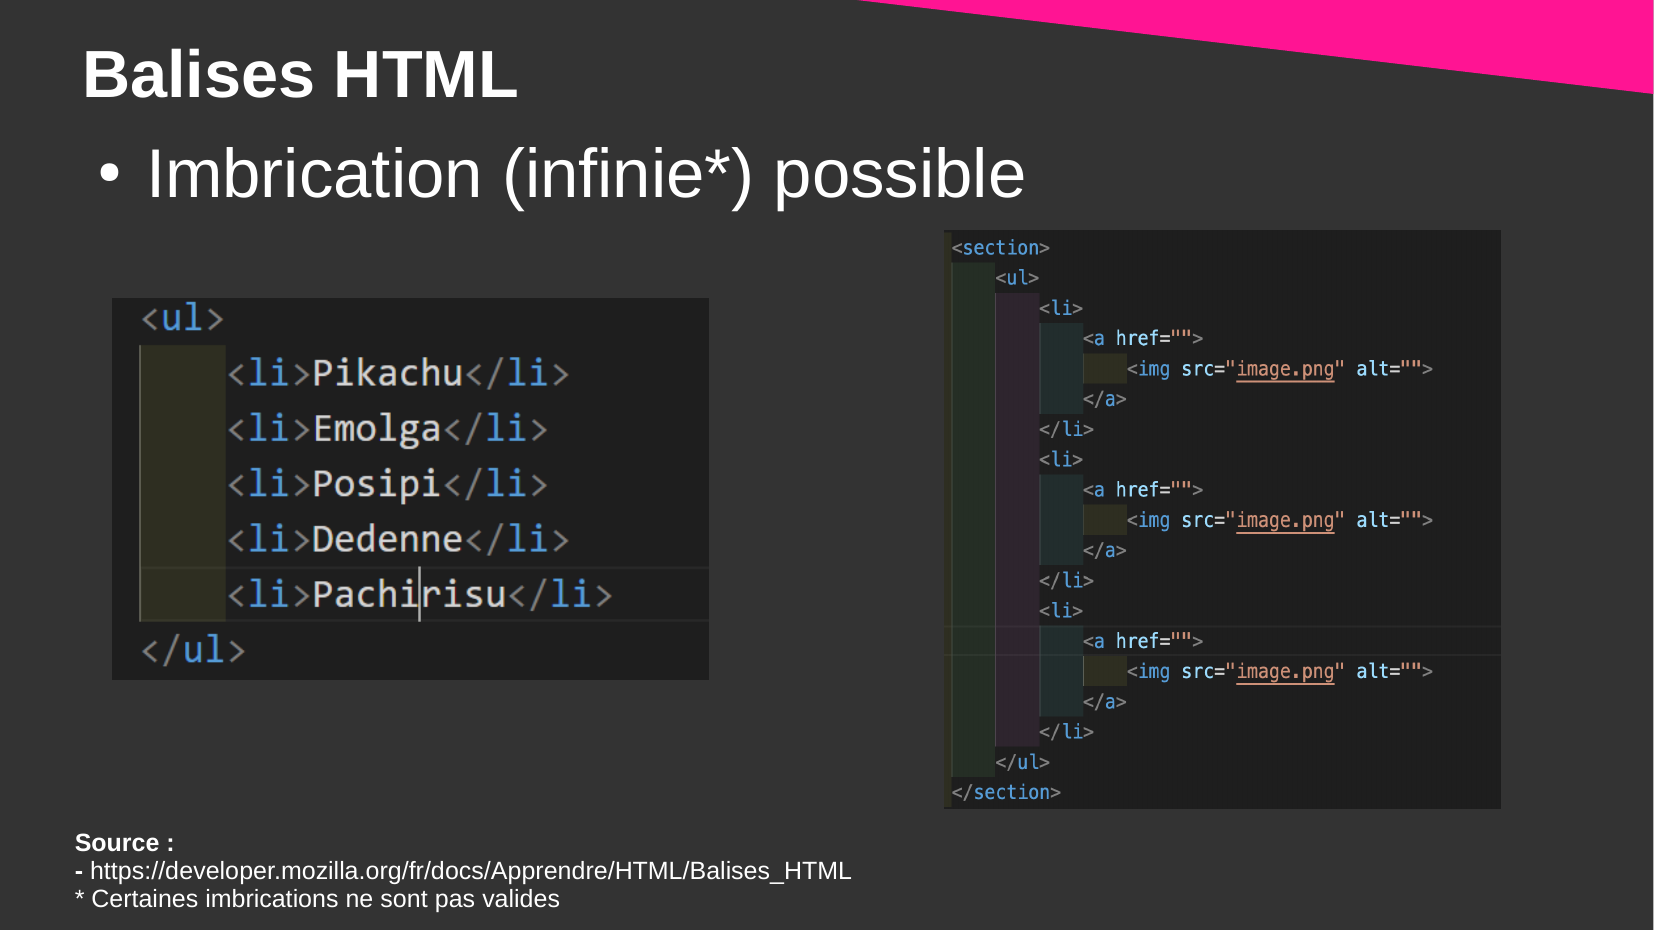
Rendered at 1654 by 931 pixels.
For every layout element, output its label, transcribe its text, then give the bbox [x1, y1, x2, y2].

picture [944, 230, 1501, 810]
list Imbrication (infinie*) possible [80, 135, 1217, 213]
picture [112, 298, 709, 680]
title Balises HTML [82, 37, 1571, 114]
text_box [856, 0, 1654, 95]
text_box Source : - https://developer.mozilla.org/fr/docs/Apprendre/HTML/Balises_HTML * Certaines imbrications ne sont pas valides [59, 821, 1546, 920]
